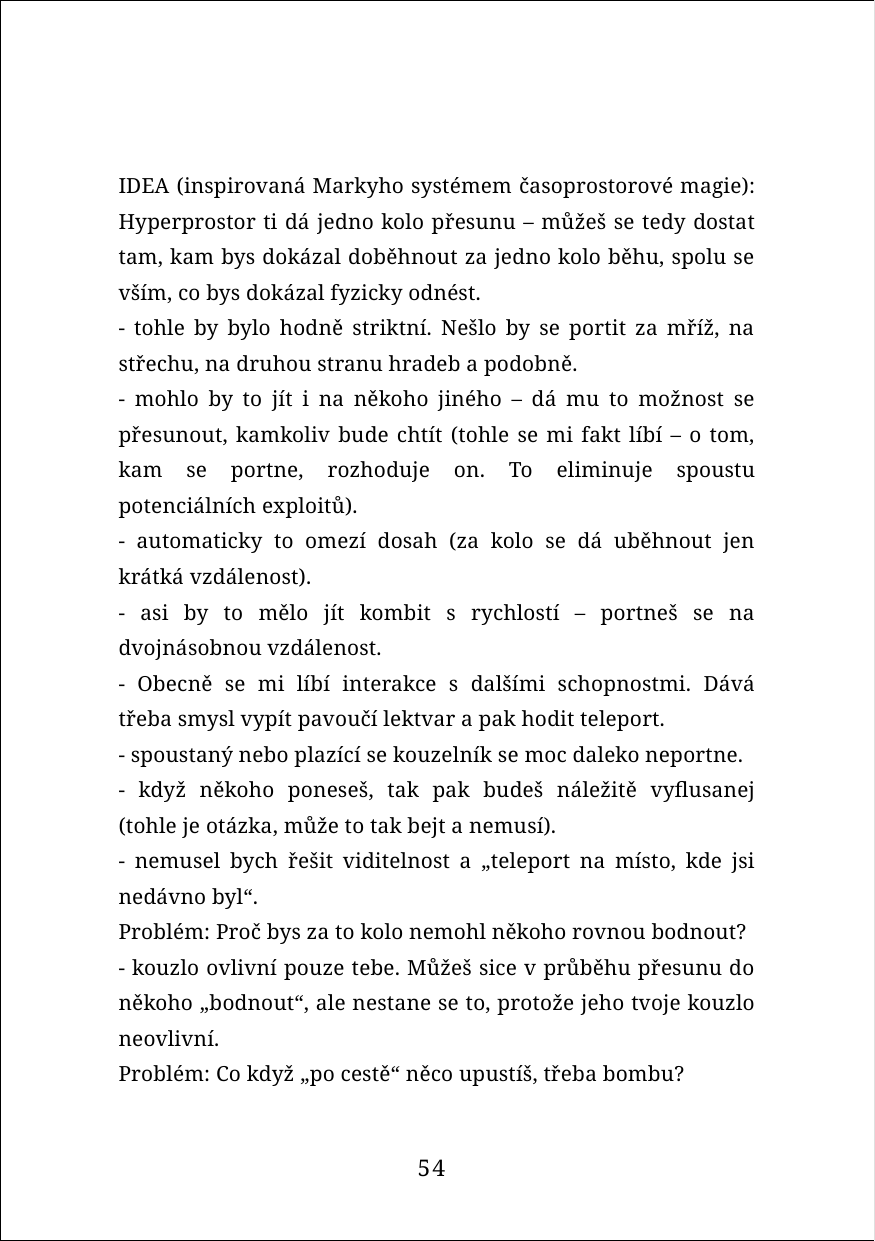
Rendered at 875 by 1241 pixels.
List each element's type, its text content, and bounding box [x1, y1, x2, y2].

text IDEA (inspirovaná Markyho systémem časoprostorové magie): Hyperprostor ti dá jedno kolo přesunu – můžeš se tedy dostat tam, kam bys dokázal doběhnout za jedno kolo běhu, spolu se vším, co bys dokázal fyzicky odnést. - tohle by bylo hodně striktní. Nešlo by se portit za mříž, na střechu, na druhou stranu hradeb a podobně. - mohlo by to jít i na někoho jiného – dá mu to možnost se přesunout, kamkoliv bude chtít (tohle se mi fakt líbí – o tom, kam se portne, rozhoduje on. To eliminuje spoustu potenciálních exploitů). - automaticky to omezí dosah (za kolo se dá uběhnout jen krátká vzdálenost). - asi by to mělo jít kombit s rychlostí – portneš se na dvojnásobnou vzdálenost. - Obecně se mi líbí interakce s dalšími schopnostmi. Dává třeba smysl vypít pavoučí lektvar a pak hodit teleport. - spoustaný nebo plazící se kouzelník se moc daleko neportne. - když někoho poneseš, tak pak budeš náležitě vyflusanej (tohle je otázka, může to tak bejt a nemusí). - nemusel bych řešit viditelnost a „teleport na místo, kde jsi nedávno byl“. Problém: Proč bys za to kolo nemohl někoho rovnou bodnout? - kouzlo ovlivní pouze tebe. Můžeš sice v průběhu přesunu do někoho „bodnout“, ale nestane se to, protože jeho tvoje kouzlo neovlivní. Problém: Co když „po cestě“ něco upustíš, třeba bombu? [118, 171, 756, 1088]
